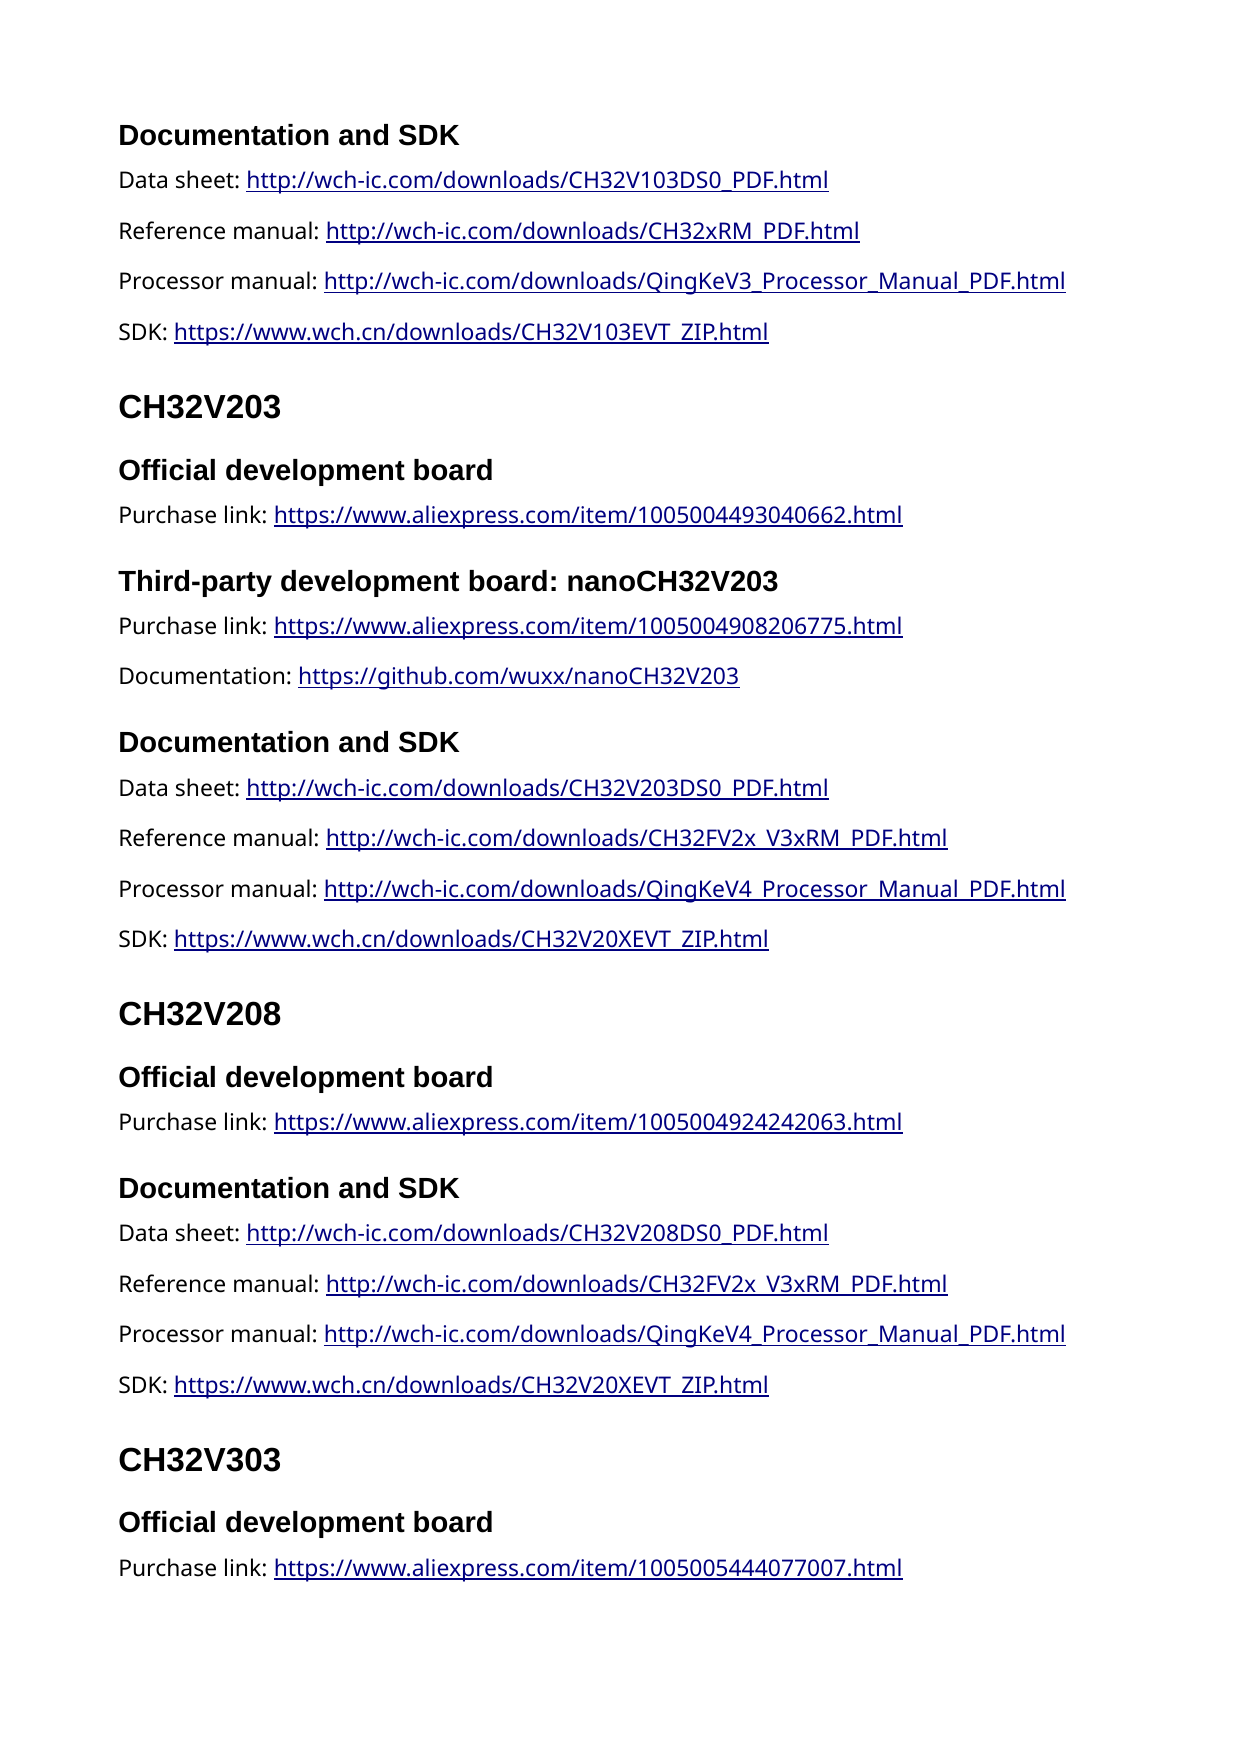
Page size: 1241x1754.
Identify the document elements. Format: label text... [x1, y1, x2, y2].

text Purchase link: https://www.aliexpress.com/item/1005004493040662.html [118, 499, 1122, 530]
text Documentation: https://github.com/wuxx/nanoCH32V203 [118, 660, 1122, 692]
text Processor manual: http://wch-ic.com/downloads/QingKeV4_Processor_Manual_PDF.html [118, 1318, 1122, 1349]
text SDK: https://www.wch.cn/downloads/CH32V103EVT_ZIP.html [118, 316, 1122, 347]
subtitle Documentation and SDK [118, 118, 1122, 152]
subtitle Documentation and SDK [118, 725, 1122, 759]
text SDK: https://www.wch.cn/downloads/CH32V20XEVT_ZIP.html [118, 1369, 1122, 1400]
text Purchase link: https://www.aliexpress.com/item/1005004924242063.html [118, 1106, 1122, 1137]
text Data sheet: http://wch-ic.com/downloads/CH32V103DS0_PDF.html [118, 164, 1122, 195]
subtitle CH32V203 [118, 387, 1122, 426]
subtitle Official development board [118, 453, 1122, 486]
subtitle Official development board [118, 1060, 1122, 1093]
text Reference manual: http://wch-ic.com/downloads/CH32FV2x_V3xRM_PDF.html [118, 1268, 1122, 1299]
subtitle Documentation and SDK [118, 1171, 1122, 1204]
text SDK: https://www.wch.cn/downloads/CH32V20XEVT_ZIP.html [118, 923, 1122, 954]
text Reference manual: http://wch-ic.com/downloads/CH32xRM_PDF.html [118, 215, 1122, 246]
subtitle Third-party development board: nanoCH32V203 [118, 564, 1122, 597]
text Processor manual: http://wch-ic.com/downloads/QingKeV3_Processor_Manual_PDF.html [118, 265, 1122, 296]
text Data sheet: http://wch-ic.com/downloads/CH32V208DS0_PDF.html [118, 1217, 1122, 1248]
subtitle CH32V208 [118, 994, 1122, 1033]
text Purchase link: https://www.aliexpress.com/item/1005005444077007.html [118, 1552, 1122, 1583]
text Purchase link: https://www.aliexpress.com/item/1005004908206775.html [118, 610, 1122, 641]
subtitle Official development board [118, 1506, 1122, 1539]
subtitle CH32V303 [118, 1440, 1122, 1478]
text Reference manual: http://wch-ic.com/downloads/CH32FV2x_V3xRM_PDF.html [118, 822, 1122, 853]
text Processor manual: http://wch-ic.com/downloads/QingKeV4_Processor_Manual_PDF.html [118, 872, 1122, 904]
text Data sheet: http://wch-ic.com/downloads/CH32V203DS0_PDF.html [118, 771, 1122, 803]
